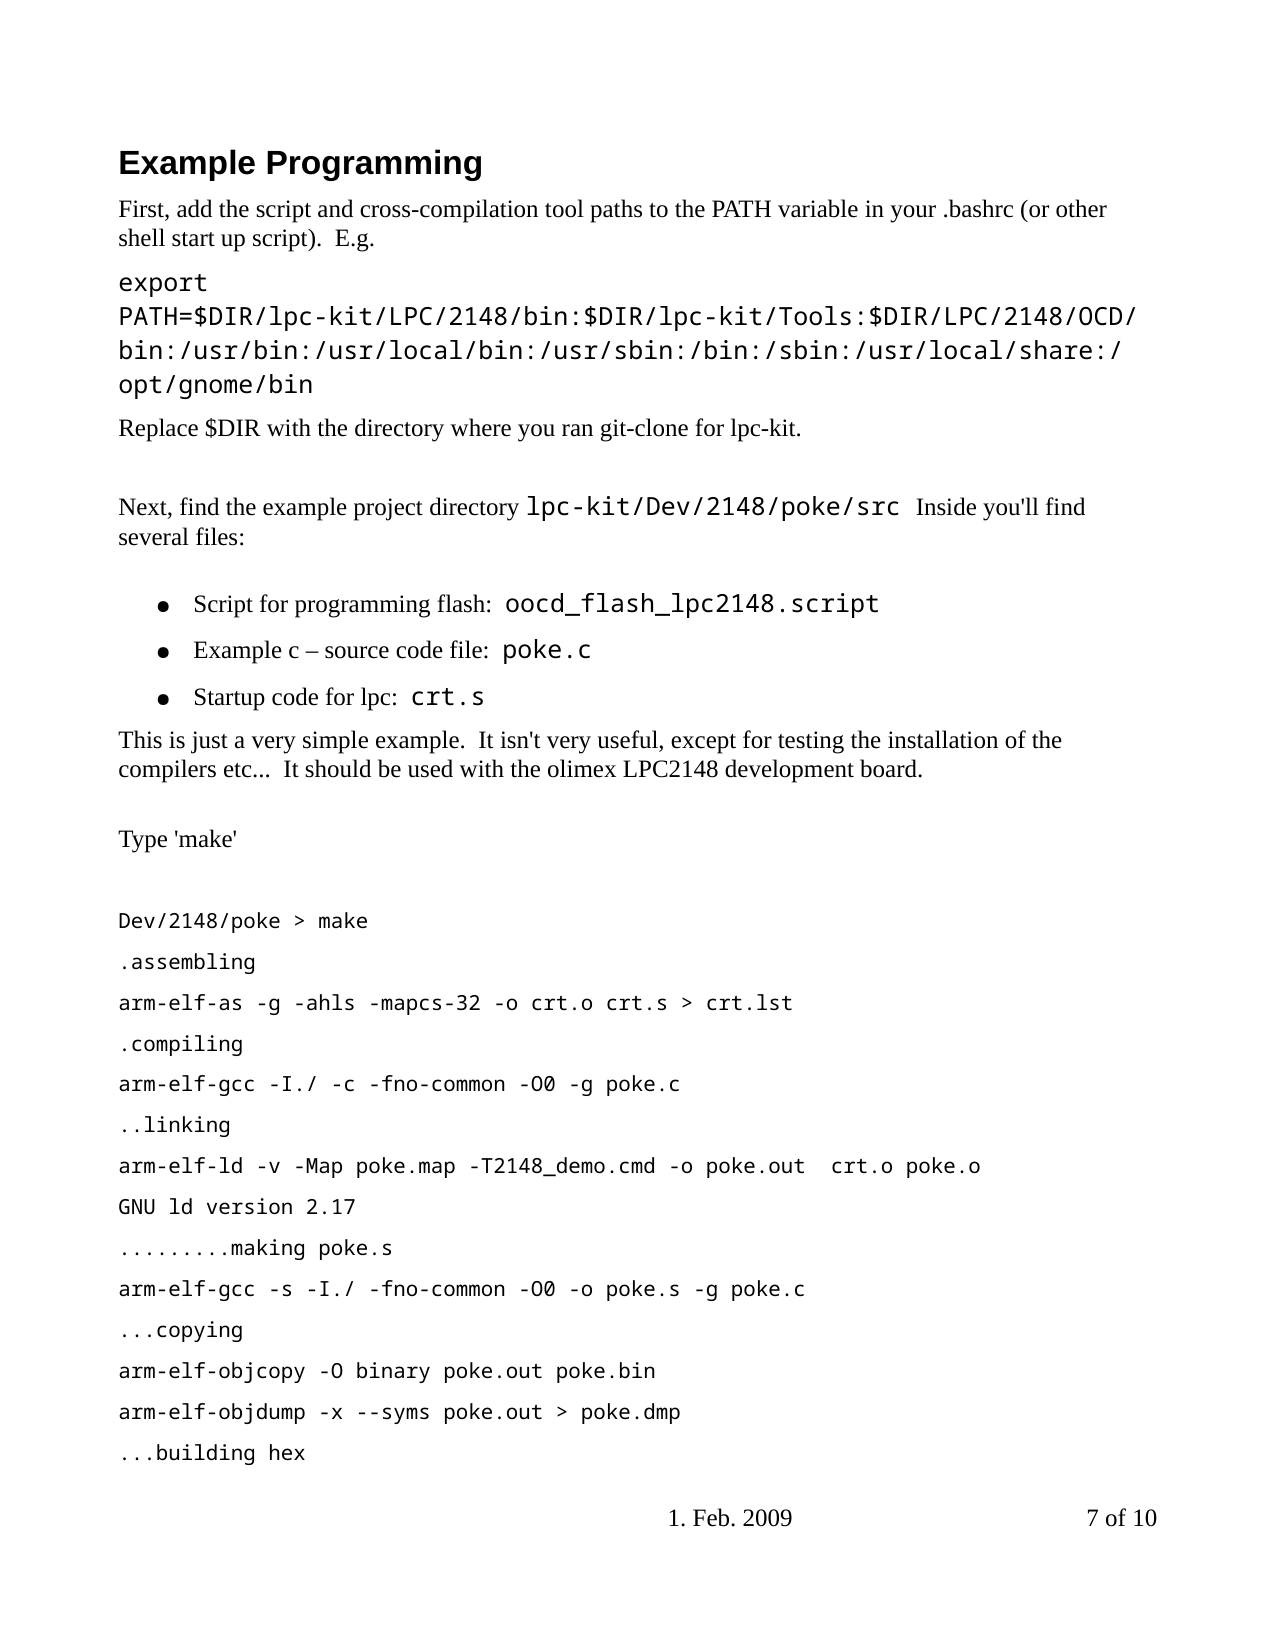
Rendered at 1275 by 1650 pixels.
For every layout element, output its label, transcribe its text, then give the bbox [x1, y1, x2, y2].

text .assembling [118, 947, 1157, 975]
text This is just a very simple example. It isn't very useful, except for testing the installation of the compilers etc... It should be used with the olimex LPC2148 development board. [118, 725, 1157, 782]
text ..linking [118, 1111, 1157, 1139]
text Type 'make' [118, 824, 1157, 852]
text export PATH=$DIR/lpc-kit/LPC/2148/bin:$DIR/lpc-kit/Tools:$DIR/LPC/2148/OCD/bin:/usr/bin:/usr/local/bin:/usr/sbin:/bin:/sbin:/usr/local/share:/opt/gnome/bin [118, 264, 1157, 401]
text .........making poke.s [118, 1233, 1157, 1262]
list Startup code for lpc: crt.s [156, 678, 1157, 712]
text GNU ld version 2.17 [118, 1192, 1157, 1221]
subtitle Example Programming [118, 143, 1157, 182]
list Example c – source code file: poke.c [156, 632, 1157, 666]
text .compiling [118, 1029, 1157, 1057]
text arm-elf-objcopy -O binary poke.out poke.bin [118, 1356, 1157, 1384]
text arm-elf-as -g -ahls -mapcs-32 -o crt.o crt.s > crt.lst [118, 988, 1157, 1016]
text ...building hex [118, 1438, 1157, 1466]
list Script for programming flash: oocd_flash_lpc2148.script [156, 585, 1157, 619]
text First, add the script and cross-compilation tool paths to the PATH variable in your .bashrc (or other shell start up script). E.g. [118, 194, 1157, 252]
text arm-elf-ld -v -Map poke.map -T2148_demo.cmd -o poke.out crt.o poke.o [118, 1151, 1157, 1180]
text arm-elf-gcc -I./ -c -fno-common -O0 -g poke.c [118, 1069, 1157, 1098]
text Replace $DIR with the directory where you ran git-clone for lpc-kit. [118, 413, 1157, 442]
text arm-elf-gcc -s -I./ -fno-common -O0 -o poke.s -g poke.c [118, 1274, 1157, 1303]
text Dev/2148/poke > make [118, 906, 1157, 934]
text ...copying [118, 1315, 1157, 1344]
text Next, find the example project directory lpc-kit/Dev/2148/poke/src Inside you'll find several files: [118, 488, 1157, 551]
text arm-elf-objdump -x --syms poke.out > poke.dmp [118, 1397, 1157, 1426]
